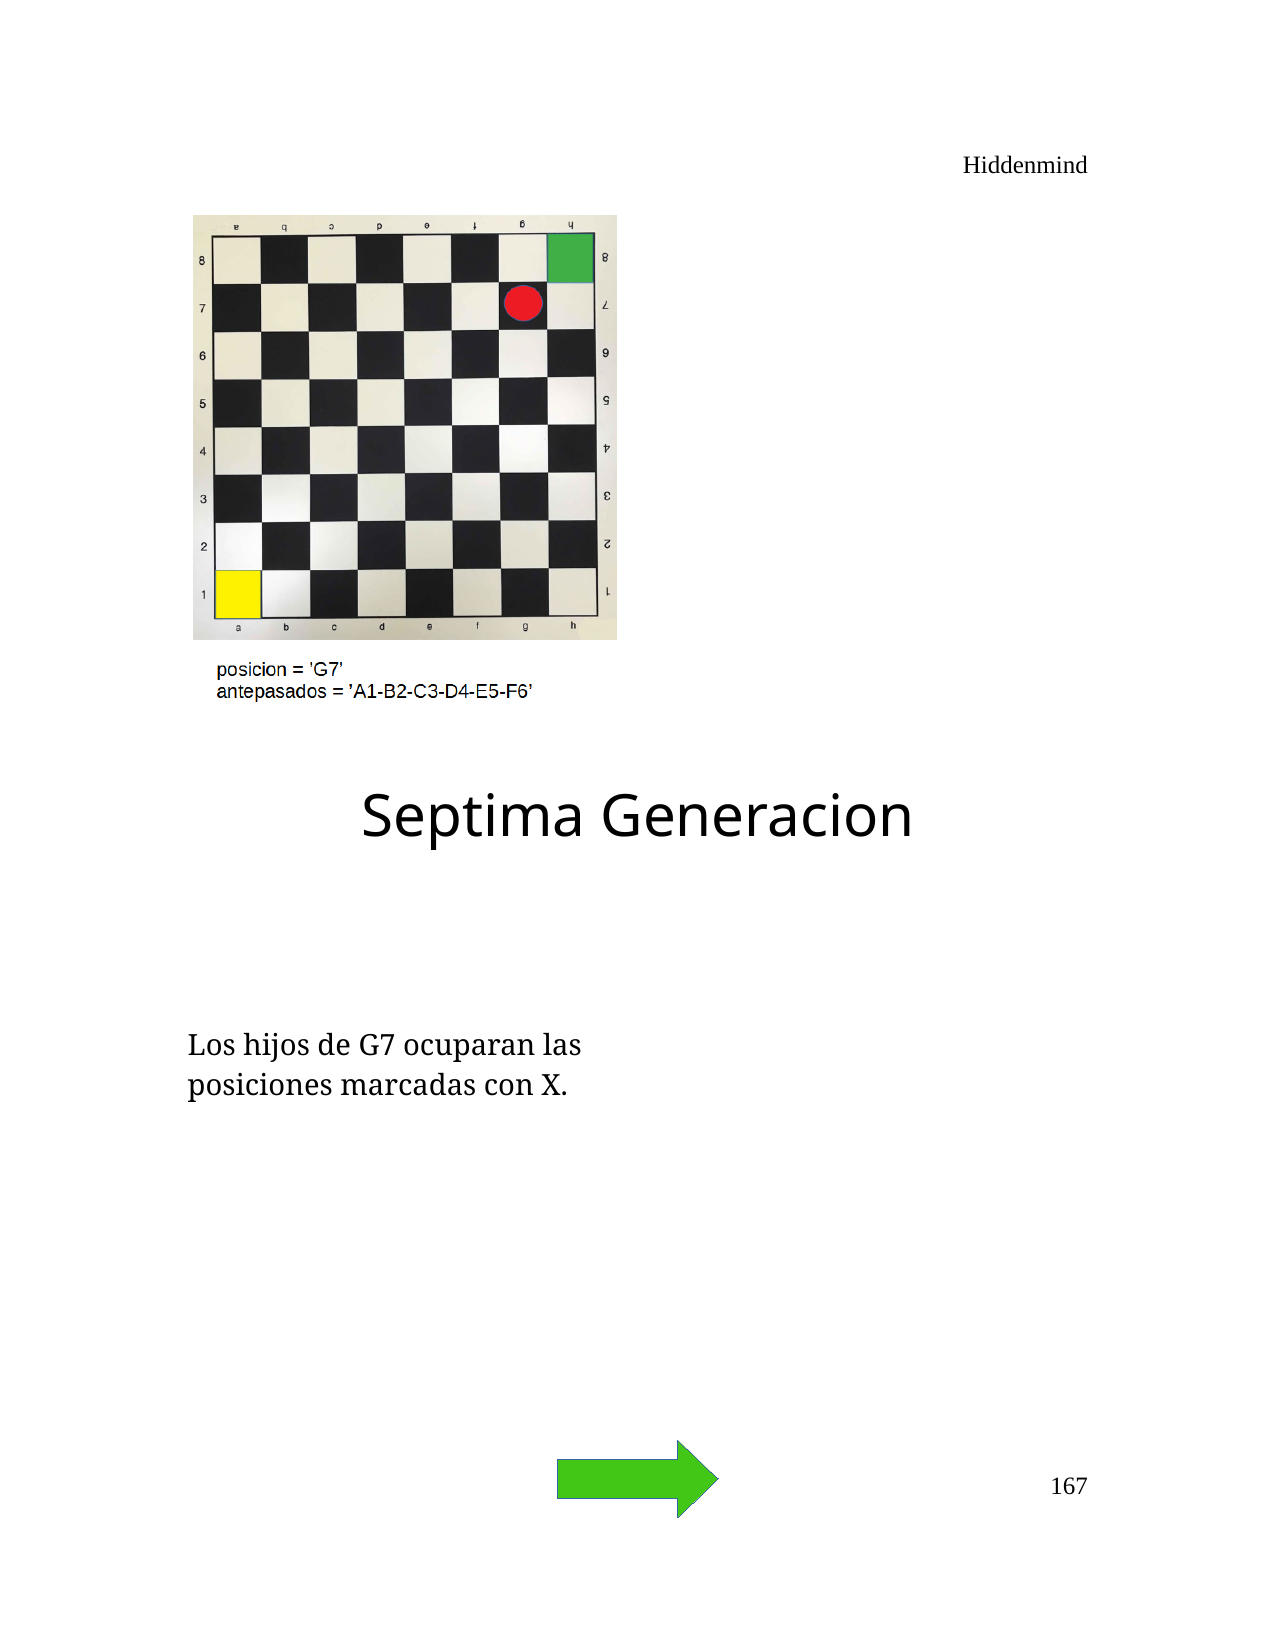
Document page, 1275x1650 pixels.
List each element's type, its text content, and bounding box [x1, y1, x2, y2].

text Los hijos de G7 ocuparan las posiciones marcadas con X. [187, 1024, 622, 1104]
picture [187, 210, 623, 707]
